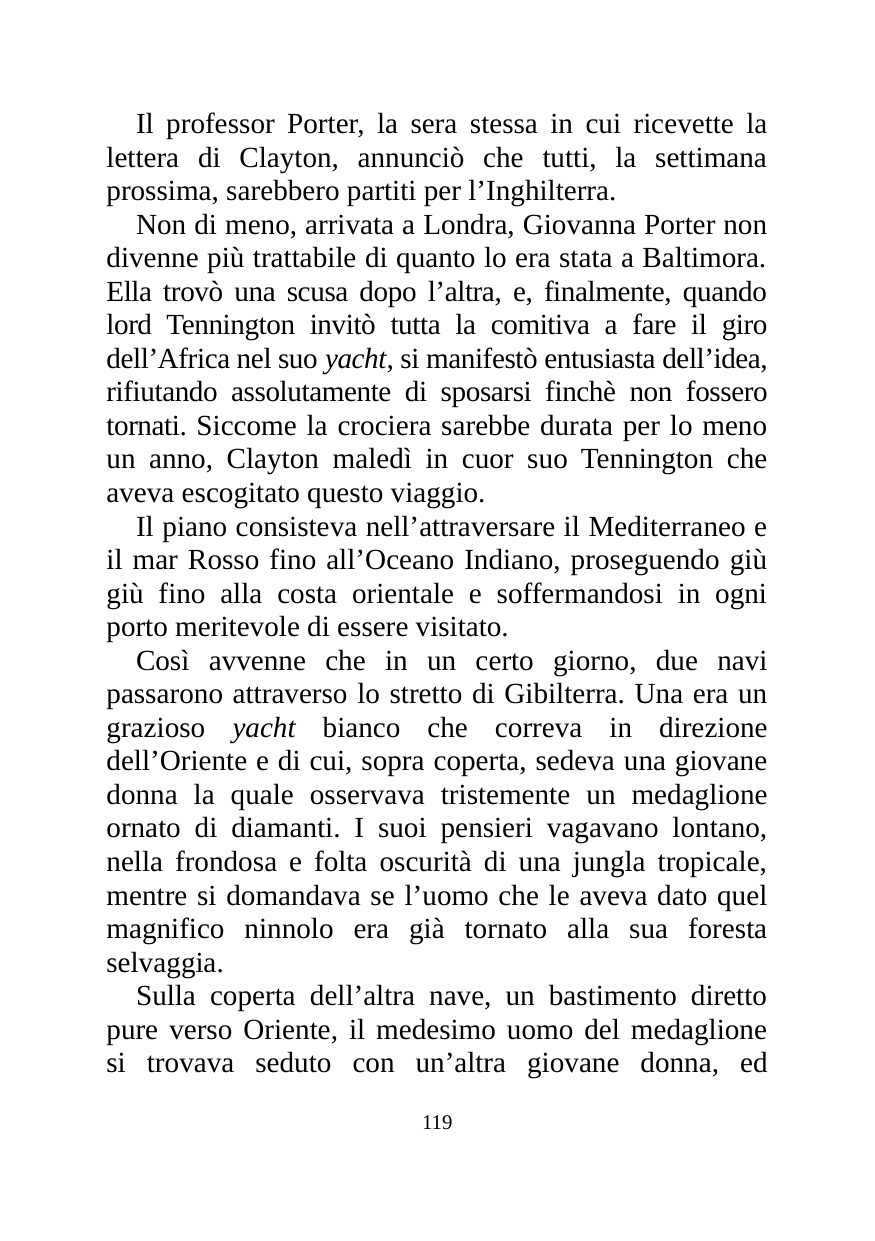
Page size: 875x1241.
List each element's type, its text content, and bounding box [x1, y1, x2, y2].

text Il piano consisteva nell’attraversare il Mediterraneo e il mar Rosso fino all’Oceano Indiano, proseguendo giù giù fino alla costa orientale e soffermandosi in ogni porto meritevole di essere visitato. [106, 509, 768, 643]
text Non di meno, arrivata a Londra, Giovanna Porter non divenne più trattabile di quanto lo era stata a Baltimora. Ella trovò una scusa dopo l’altra, e, finalmente, quando lord Tennington invitò tutta la comitiva a fare il giro dell’Africa nel suo yacht, si manifestò entusiasta dell’idea, rifiutando assolutamente di sposarsi finchè non fossero tornati. Siccome la crociera sarebbe durata per lo meno un anno, Clayton maledì in cuor suo Tennington che aveva escogitato questo viaggio. [106, 207, 768, 509]
text Sulla coperta dell’altra nave, un bastimento diretto pure verso Oriente, il medesimo uomo del medaglione si trovava seduto con un’altra giovane donna, ed [106, 978, 768, 1079]
text Il professor Porter, la sera stessa in cui ricevette la lettera di Clayton, annunciò che tutti, la settimana prossima, sarebbero partiti per l’Inghilterra. [106, 106, 768, 207]
text Così avvenne che in un certo giorno, due navi passarono attraverso lo stretto di Gibilterra. Una era un grazioso yacht bianco che correva in direzione dell’Oriente e di cui, sopra coperta, sedeva una giovane donna la quale osservava tristemente un medaglione ornato di diamanti. I suoi pensieri vagavano lontano, nella frondosa e folta oscurità di una jungla tropicale, mentre si domandava se l’uomo che le aveva dato quel magnifico ninnolo era già tornato alla sua foresta selvaggia. [106, 643, 768, 978]
